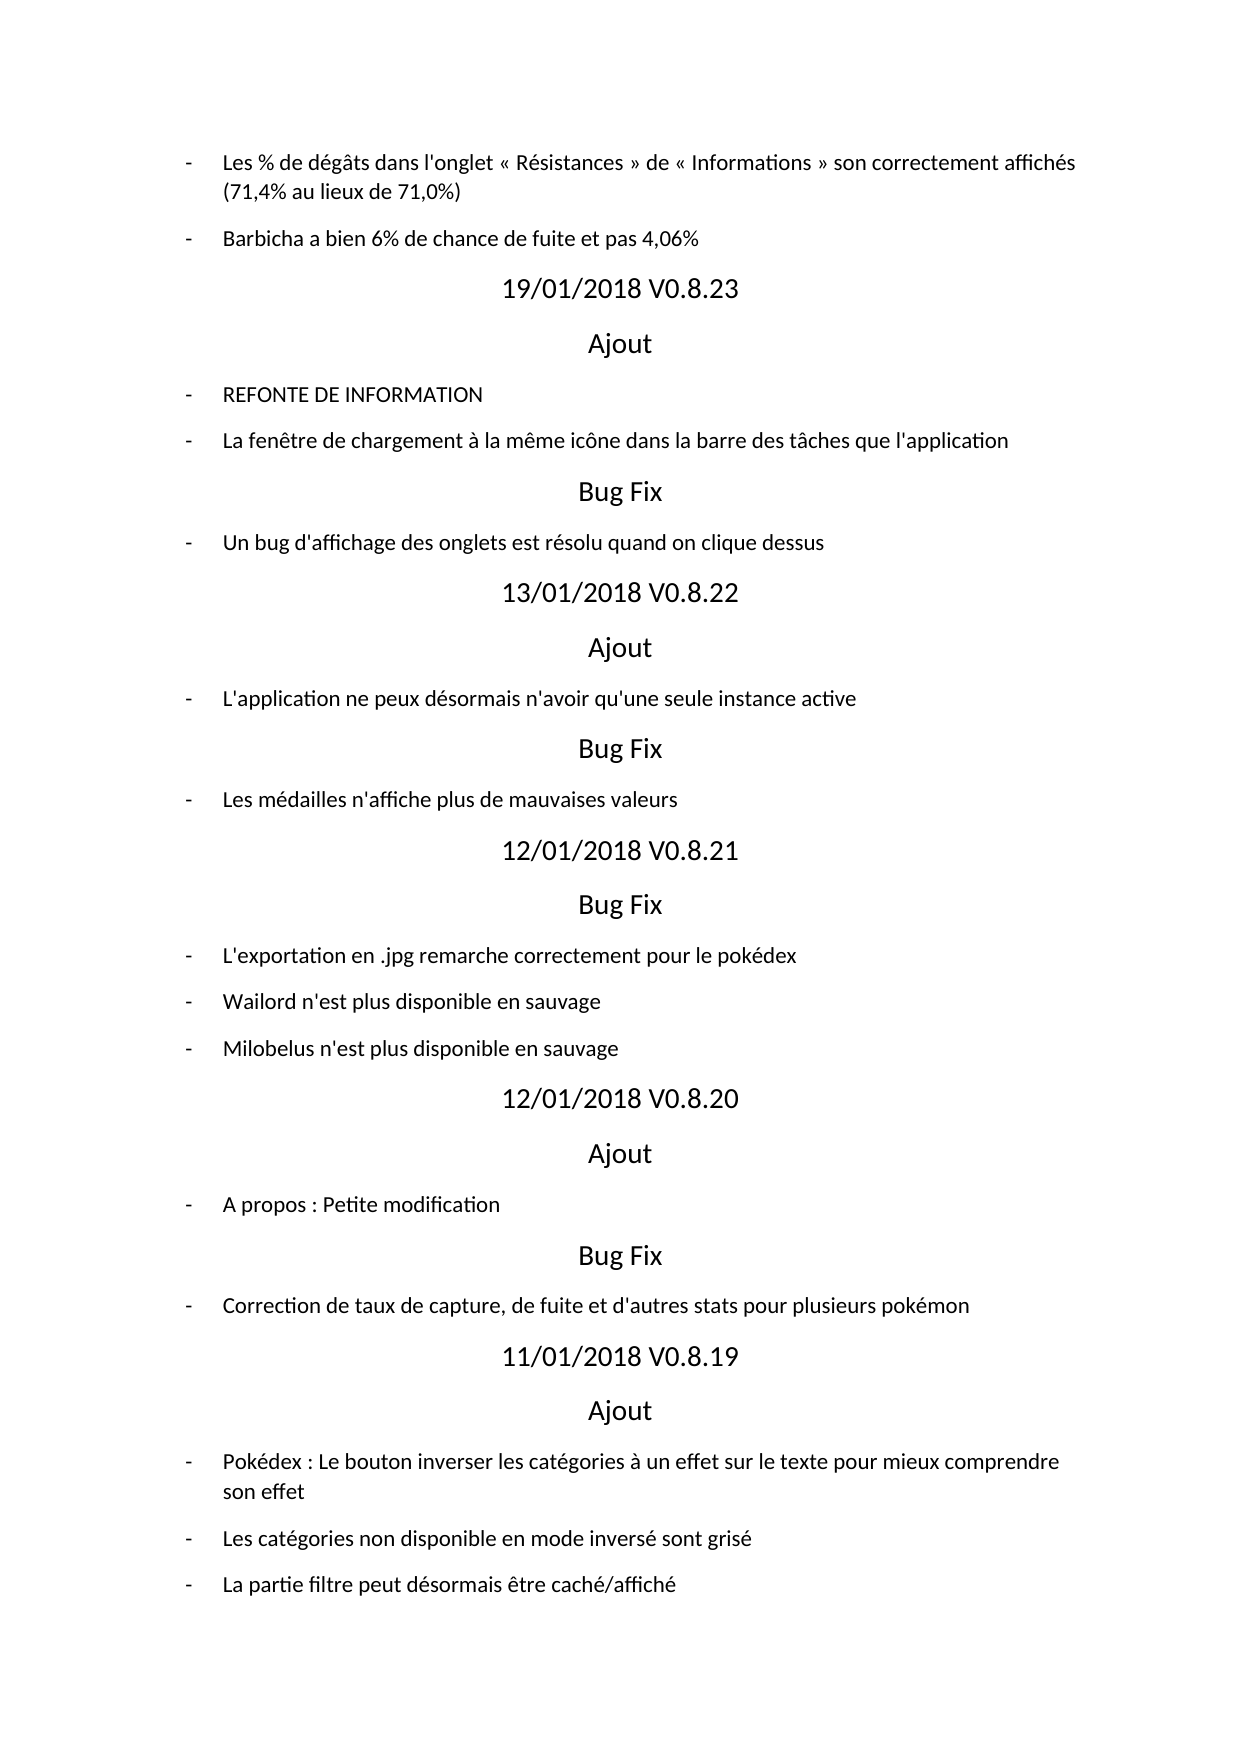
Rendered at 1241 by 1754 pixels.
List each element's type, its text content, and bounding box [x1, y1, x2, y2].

list Bug Fix [148, 1237, 1093, 1272]
list Correction de taux de capture, de fuite et d'autres stats pour plusieurs pokémon [185, 1291, 1093, 1319]
text 12/01/2018 V0.8.21 [148, 832, 1093, 867]
text Ajout [148, 325, 1093, 361]
text 13/01/2018 V0.8.22 [148, 574, 1093, 610]
text Ajout [148, 1392, 1093, 1428]
list L'exportation en .jpg remarche correctement pour le pokédex [185, 941, 1093, 969]
list La fenêtre de chargement à la même icône dans la barre des tâches que l'application [185, 427, 1093, 454]
list Les % de dégâts dans l'onglet « Résistances » de « Informations » son correctement affichés (71,4% au lieux de 71,0%) [185, 148, 1093, 206]
text Ajout [148, 629, 1093, 665]
text Ajout [148, 1135, 1093, 1171]
text 12/01/2018 V0.8.20 [148, 1081, 1093, 1116]
list L'application ne peux désormais n'avoir qu'une seule instance active [185, 684, 1093, 712]
list Pokédex : Le bouton inverser les catégories à un effet sur le texte pour mieux comprendre son effet [185, 1447, 1093, 1505]
list Bug Fix [148, 886, 1093, 922]
list Les catégories non disponible en mode inversé sont grisé [185, 1524, 1093, 1552]
list Les médailles n'affiche plus de mauvaises valeurs [185, 785, 1093, 813]
list REFONTE DE INFORMATION [185, 380, 1093, 408]
list A propos : Petite modification [185, 1190, 1093, 1218]
list La partie filtre peut désormais être caché/affiché [185, 1570, 1093, 1598]
list Barbicha a bien 6% de chance de fuite et pas 4,06% [185, 224, 1093, 252]
list Wailord n'est plus disponible en sauvage [185, 987, 1093, 1016]
list Un bug d'affichage des onglets est résolu quand on clique dessus [185, 528, 1093, 556]
text 11/01/2018 V0.8.19 [148, 1338, 1093, 1373]
list Bug Fix [148, 473, 1093, 509]
text 19/01/2018 V0.8.23 [148, 271, 1093, 306]
list Bug Fix [148, 730, 1093, 766]
list Milobelus n'est plus disponible en sauvage [185, 1034, 1093, 1062]
